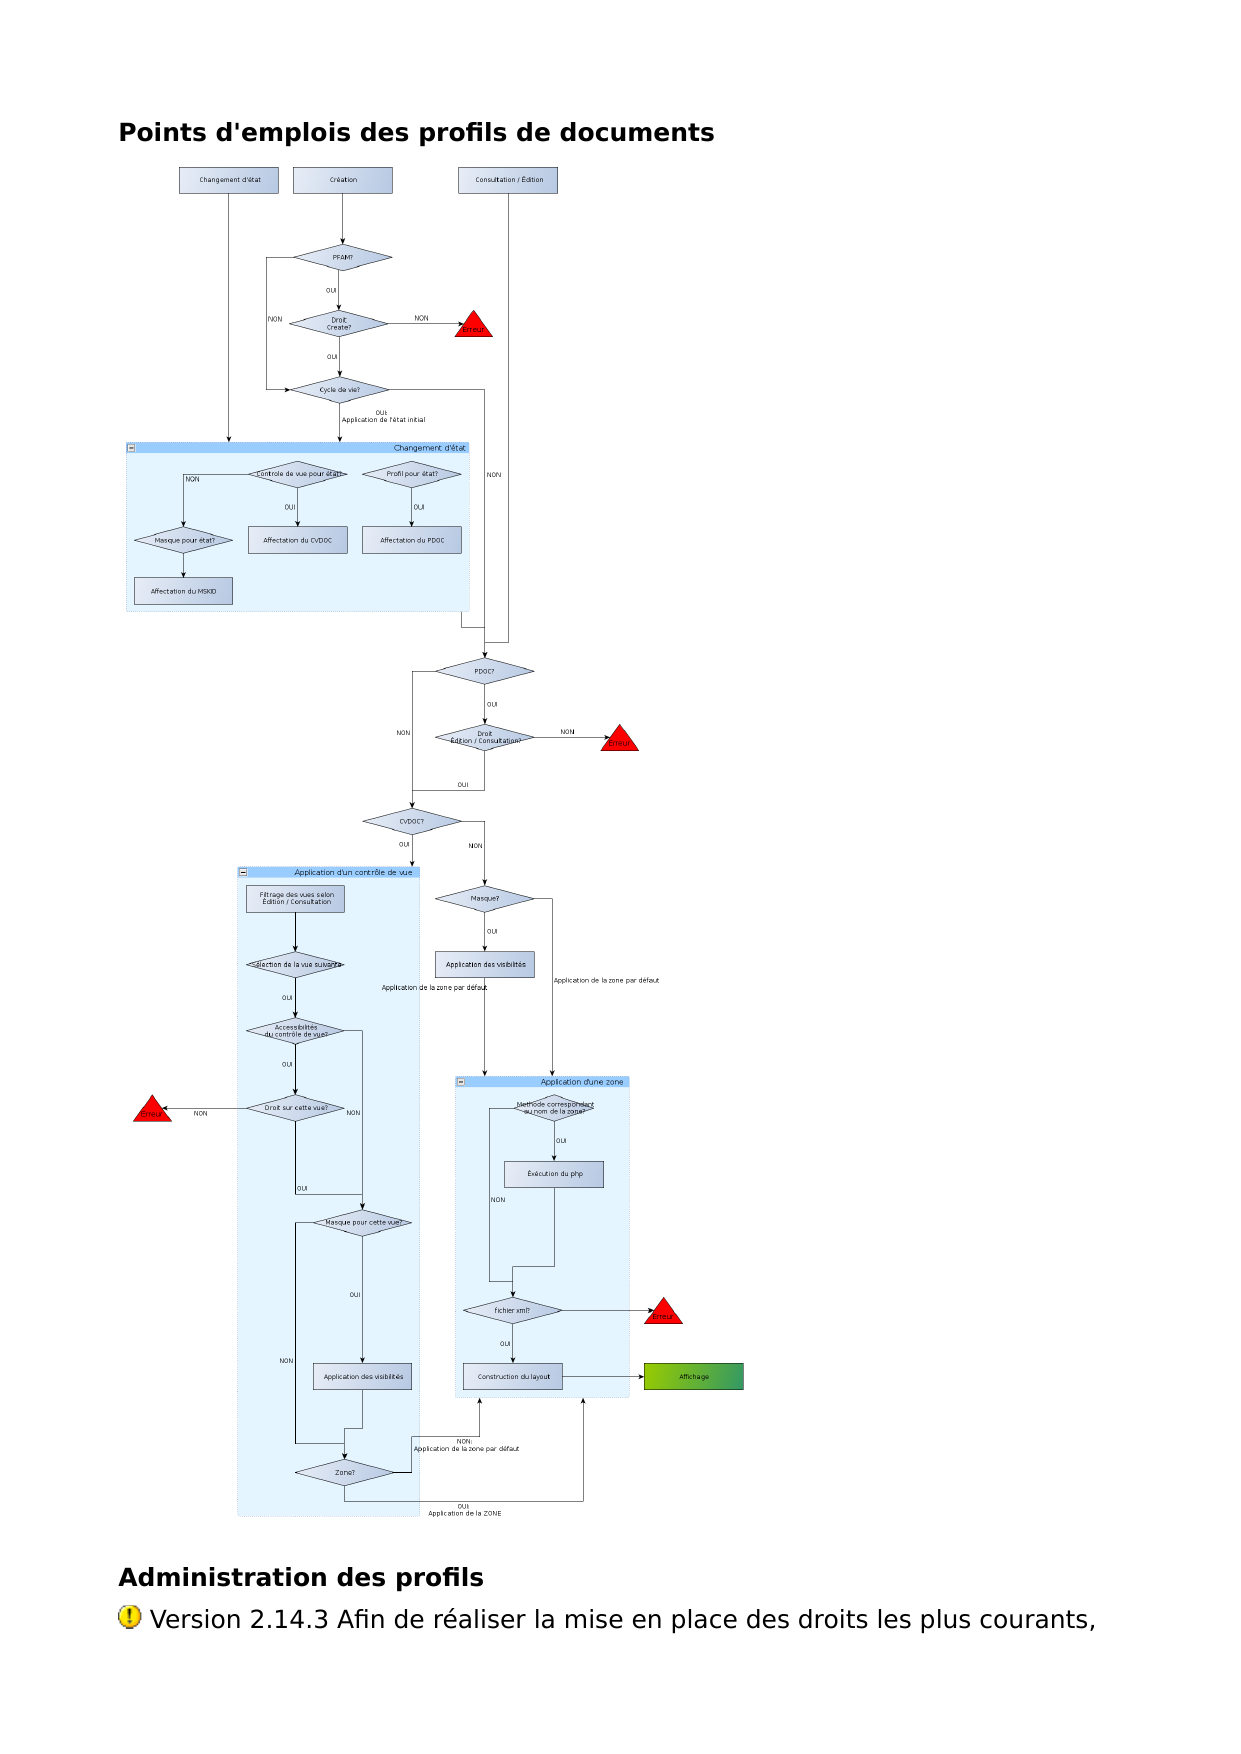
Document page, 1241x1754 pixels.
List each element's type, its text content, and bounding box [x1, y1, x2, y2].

subtitle Administration des profils [118, 1563, 1122, 1592]
subtitle Points d'emplois des profils de documents [118, 118, 1122, 147]
picture [118, 159, 750, 1526]
text Version 2.14.3 Afin de réaliser la mise en place des droits les plus courants, [118, 1605, 1122, 1634]
picture [118, 1605, 142, 1629]
